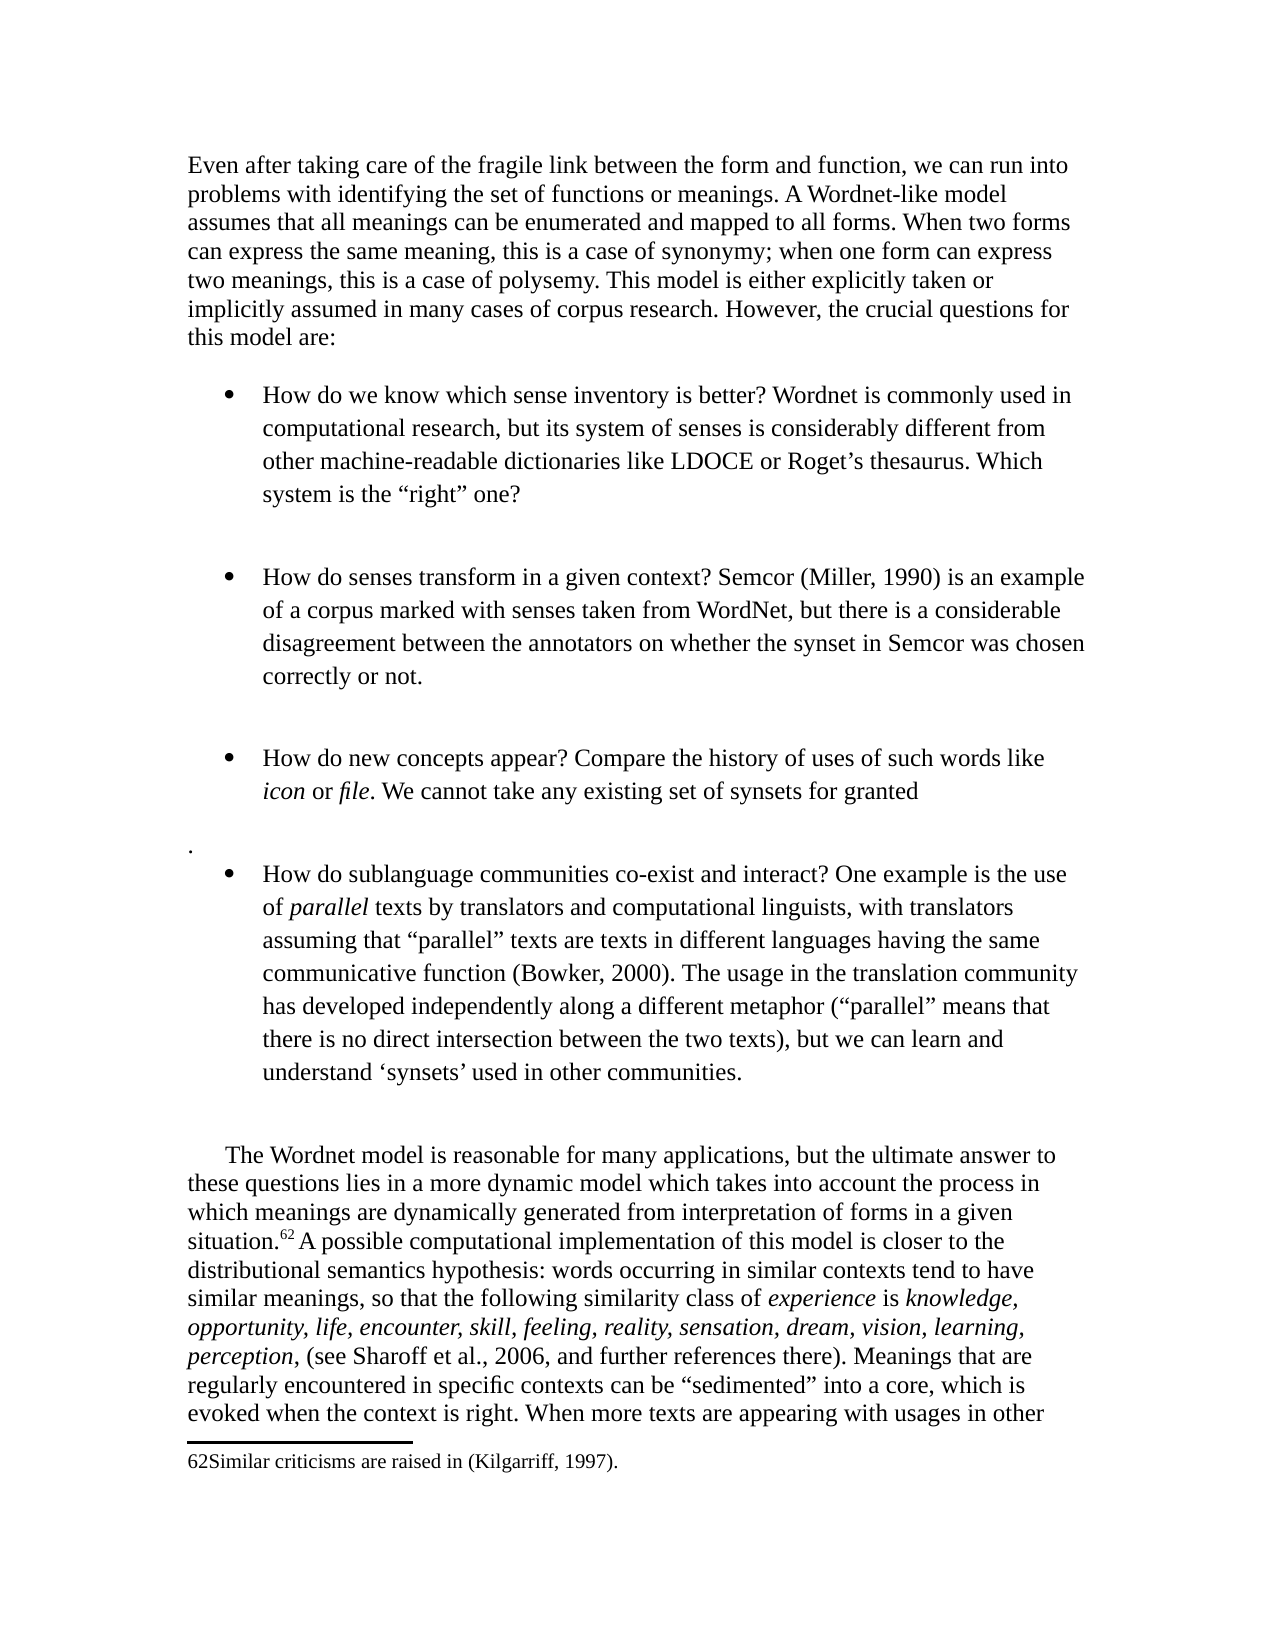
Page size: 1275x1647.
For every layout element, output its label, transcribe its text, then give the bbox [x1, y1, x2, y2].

text . [187, 830, 1087, 859]
text Even after taking care of the fragile link between the form and function, we can run into problems with identifying the set of functions or meanings. A Wordnet-like model assumes that all meanings can be enumerated and mapped to all forms. When two forms can express the same meaning, this is a case of synonymy; when one form can express two meanings, this is a case of polysemy. This model is either explicitly taken or implicitly assumed in many cases of corpus research. However, the crucial questions for this model are: [187, 150, 1087, 351]
list How do sublanguage communities co-exist and interact? One example is the use of parallel texts by translators and computational linguists, with translators assuming that “parallel” texts are texts in different languages having the same communicative function (Bowker, 2000). The usage in the translation community has developed independently along a different metaphor (“parallel” means that there is no direct intersection between the two texts), but we can learn and understand ‘synsets’ used in other communities. [225, 859, 1087, 1086]
list How do we know which sense inventory is better? Wordnet is commonly used in computational research, but its system of senses is considerably different from other machine-readable dictionaries like LDOCE or Roget’s thesaurus. Which system is the “right” one? [225, 380, 1087, 508]
text Similar criticisms are raised in (Kilgarriff, 1997). [187, 1448, 1087, 1473]
text The Wordnet model is reasonable for many applications, but the ultimate answer to these questions lies in a more dynamic model which takes into account the process in which meanings are dynamically generated from interpretation of forms in a given situation. A possible computational implementation of this model is closer to the distributional semantics hypothesis: words occurring in similar contexts tend to have similar meanings, so that the following similarity class of experience is knowledge, opportunity, life, encounter, skill, feeling, reality, sensation, dream, vision, learning, perception, (see Sharoff et al., 2006, and further references there). Meanings that are regularly encountered in speciﬁc contexts can be “sedimented” into a core, which is evoked when the context is right. When more texts are appearing with usages in other [187, 1140, 1087, 1427]
list How do senses transform in a given context? Semcor (Miller, 1990) is an example of a corpus marked with senses taken from WordNet, but there is a considerable disagreement between the annotators on whether the synset in Semcor was chosen correctly or not. [225, 562, 1087, 689]
list How do new concepts appear? Compare the history of uses of such words like icon or ﬁle. We cannot take any existing set of synsets for granted [225, 743, 1087, 805]
